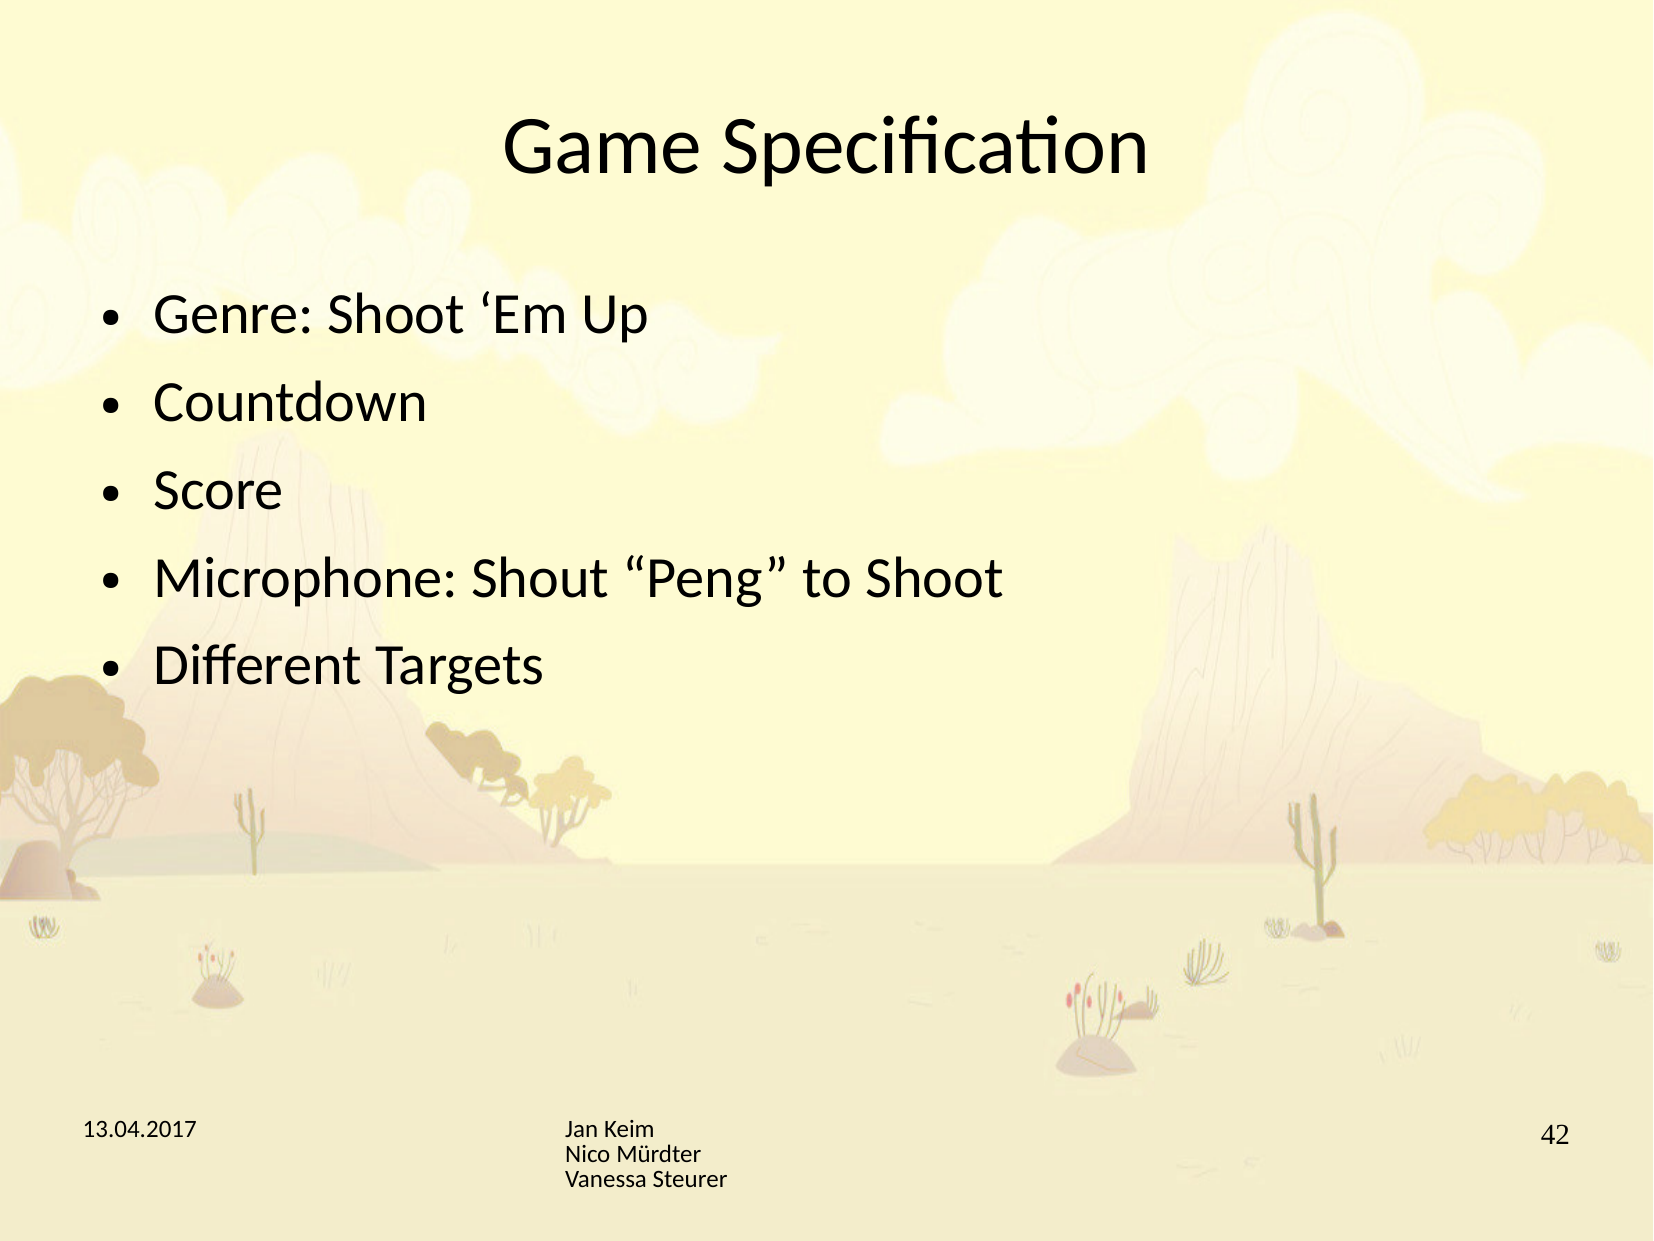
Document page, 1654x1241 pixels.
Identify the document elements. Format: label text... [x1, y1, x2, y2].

list Genre: Shoot ‘Em Up Countdown Score Microphone: Shout “Peng” to Shoot Different Targets [82, 290, 1571, 1010]
title Game Specification [82, 49, 1571, 257]
picture [0, 0, 1654, 1241]
